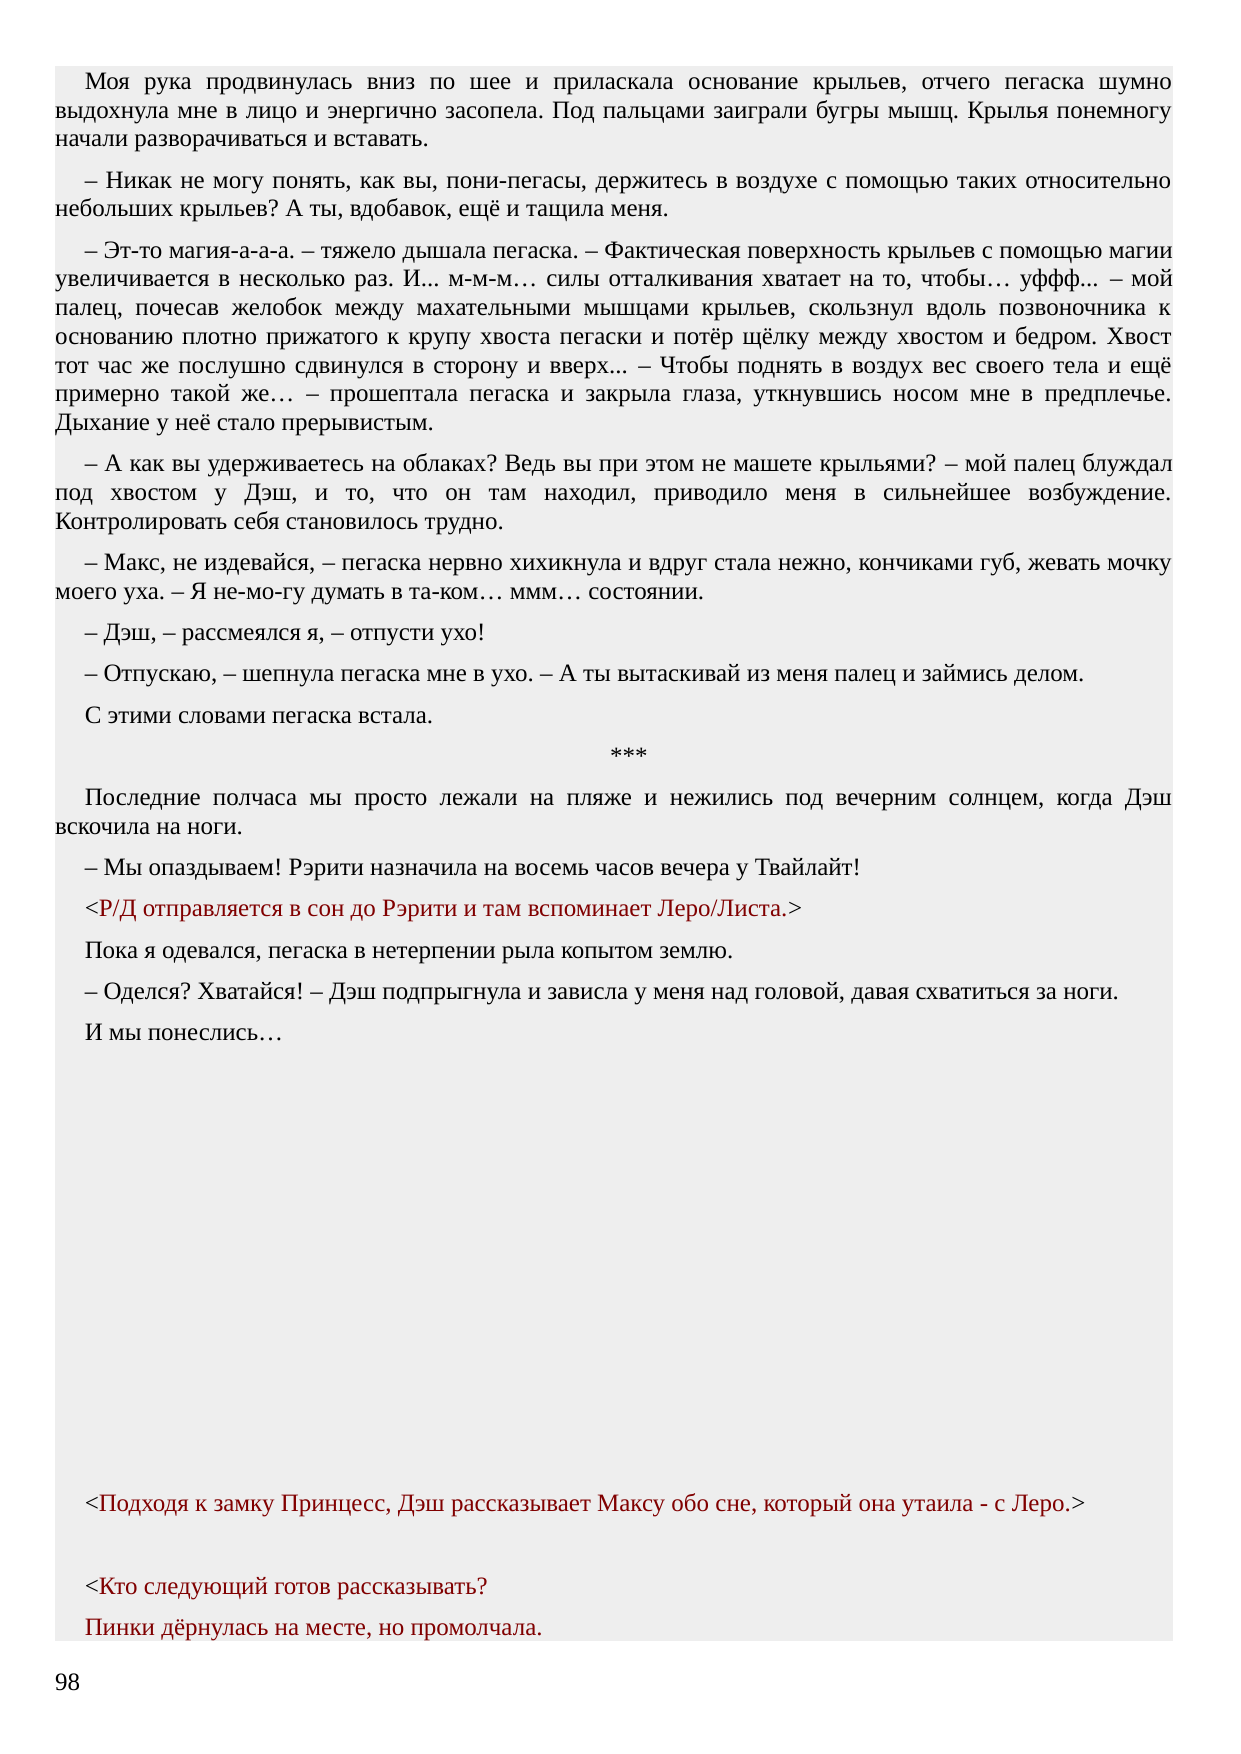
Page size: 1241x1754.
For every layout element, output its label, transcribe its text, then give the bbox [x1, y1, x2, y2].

text – Дэш, – рассмеялся я, – отпусти ухо! [55, 617, 1173, 646]
text *** [55, 741, 1173, 770]
text – Никак не могу понять, как вы, пони-пегасы, держитесь в воздухе с помощью таких относительно небольших крыльев? А ты, вдобавок, ещё и тащила меня. [55, 165, 1173, 222]
text С этими словами пегаска встала. [55, 700, 1173, 728]
text Пока я одевался, пегаска в нетерпении рыла копытом землю. [55, 935, 1173, 963]
text Пинки дёрнулась на месте, но промолчала. [55, 1612, 1173, 1641]
text <Кто следующий готов рассказывать? [55, 1571, 1173, 1599]
text – Отпускаю, – шепнула пегаска мне в ухо. – А ты вытаскивай из меня палец и займись делом. [55, 658, 1173, 687]
text Последние полчаса мы просто лежали на пляже и нежились под вечерним солнцем, когда Дэш вскочила на ноги. [55, 782, 1173, 840]
text – Эт-то магия-а-а-а. – тяжело дышала пегаска. – Фактическая поверхность крыльев с помощью магии увеличивается в несколько раз. И... м-м-м… силы отталкивания хватает на то, чтобы… уффф... – мой палец, почесав желобок между махательными мышцами крыльев, скользнул вдоль позвоночника к основанию плотно прижатого к крупу хвоста пегаски и потёр щёлку между хвостом и бедром. Хвост тот час же послушно сдвинулся в сторону и вверх... – Чтобы поднять в воздух вес своего тела и ещё примерно такой же… – прошептала пегаска и закрыла глаза, уткнувшись носом мне в предплечье. Дыхание у неё стало прерывистым. [55, 235, 1173, 436]
text <Подходя к замку Принцесс, Дэш рассказывает Максу обо сне, который она утаила - с Леро.> [55, 1488, 1173, 1517]
text – Мы опаздываем! Рэрити назначила на восемь часов вечера у Твайлайт! [55, 852, 1173, 881]
text – Оделся? Хватайся! – Дэш подпрыгнула и зависла у меня над головой, давая схватиться за ноги. [55, 976, 1173, 1005]
text – А как вы удерживаетесь на облаках? Ведь вы при этом не машете крыльями? – мой палец блуждал под хвостом у Дэш, и то, что он там находил, приводило меня в сильнейшее возбуждение. Контролировать себя становилось трудно. [55, 448, 1173, 535]
text И мы понеслись… [55, 1017, 1173, 1046]
text – Макс, не издевайся, – пегаска нервно хихикнула и вдруг стала нежно, кончиками губ, жевать мочку моего уха. – Я не-мо-гу думать в та-ком… ммм… состоянии. [55, 547, 1173, 605]
text <Р/Д отправляется в сон до Рэрити и там вспоминает Леро/Листа.> [55, 893, 1173, 922]
text Моя рука продвинулась вниз по шее и приласкала основание крыльев, отчего пегаска шумно выдохнула мне в лицо и энергично засопела. Под пальцами заиграли бугры мышц. Крылья понемногу начали разворачиваться и вставать. [55, 66, 1173, 152]
